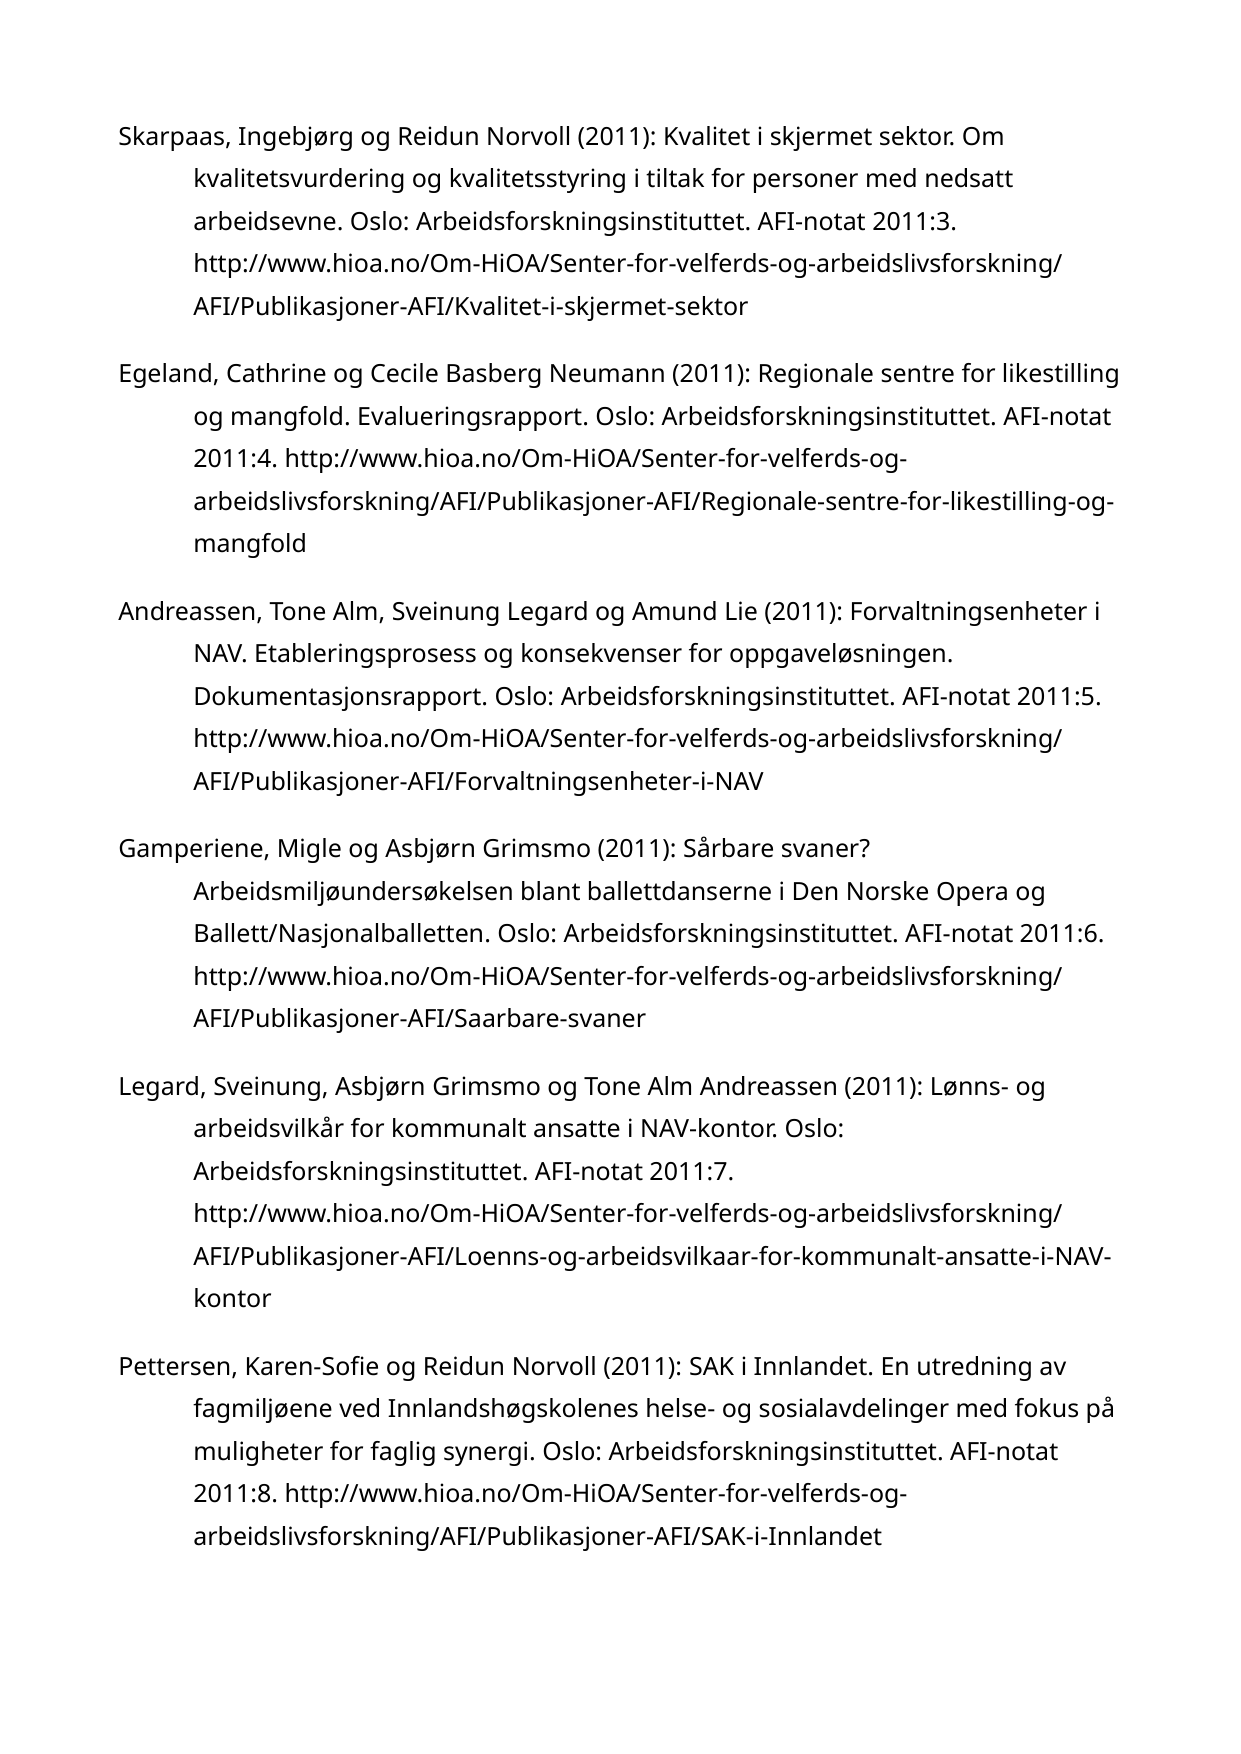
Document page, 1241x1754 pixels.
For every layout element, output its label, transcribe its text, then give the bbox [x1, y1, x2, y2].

list Egeland, Cathrine og Cecile Basberg Neumann (2011): Regionale sentre for likestilling og mangfold. Evalueringsrapport. Oslo: Arbeidsforskningsinstituttet. AFI-notat 2011:4. http://www.hioa.no/Om-HiOA/Senter-for-velferds-og-arbeidslivsforskning/AFI/Publikasjoner-AFI/Regionale-sentre-for-likestilling-og-mangfold [118, 356, 1122, 560]
list Pettersen, Karen-Sofie og Reidun Norvoll (2011): SAK i Innlandet. En utredning av fagmiljøene ved Innlandshøgskolenes helse- og sosialavdelinger med fokus på muligheter for faglig synergi. Oslo: Arbeidsforskningsinstituttet. AFI-notat 2011:8. http://www.hioa.no/Om-HiOA/Senter-for-velferds-og-arbeidslivsforskning/AFI/Publikasjoner-AFI/SAK-i-Innlandet [118, 1348, 1122, 1552]
list Gamperiene, Migle og Asbjørn Grimsmo (2011): Sårbare svaner? Arbeidsmiljøundersøkelsen blant ballettdanserne i Den Norske Opera og Ballett/Nasjonalballetten. Oslo: Arbeidsforskningsinstituttet. AFI-notat 2011:6. http://www.hioa.no/Om-HiOA/Senter-for-velferds-og-arbeidslivsforskning/AFI/Publikasjoner-AFI/Saarbare-svaner [118, 831, 1122, 1035]
list Skarpaas, Ingebjørg og Reidun Norvoll (2011): Kvalitet i skjermet sektor. Om kvalitetsvurdering og kvalitetsstyring i tiltak for personer med nedsatt arbeidsevne. Oslo: Arbeidsforskningsinstituttet. AFI-notat 2011:3. http://www.hioa.no/Om-HiOA/Senter-for-velferds-og-arbeidslivsforskning/AFI/Publikasjoner-AFI/Kvalitet-i-skjermet-sektor [118, 118, 1122, 322]
list Legard, Sveinung, Asbjørn Grimsmo og Tone Alm Andreassen (2011): Lønns- og arbeidsvilkår for kommunalt ansatte i NAV-kontor. Oslo: Arbeidsforskningsinstituttet. AFI-notat 2011:7. http://www.hioa.no/Om-HiOA/Senter-for-velferds-og-arbeidslivsforskning/AFI/Publikasjoner-AFI/Loenns-og-arbeidsvilkaar-for-kommunalt-ansatte-i-NAV-kontor [118, 1068, 1122, 1315]
list Andreassen, Tone Alm, Sveinung Legard og Amund Lie (2011): Forvaltningsenheter i NAV. Etableringsprosess og konsekvenser for oppgaveløsningen. Dokumentasjonsrapport. Oslo: Arbeidsforskningsinstituttet. AFI-notat 2011:5. http://www.hioa.no/Om-HiOA/Senter-for-velferds-og-arbeidslivsforskning/AFI/Publikasjoner-AFI/Forvaltningsenheter-i-NAV [118, 593, 1122, 797]
